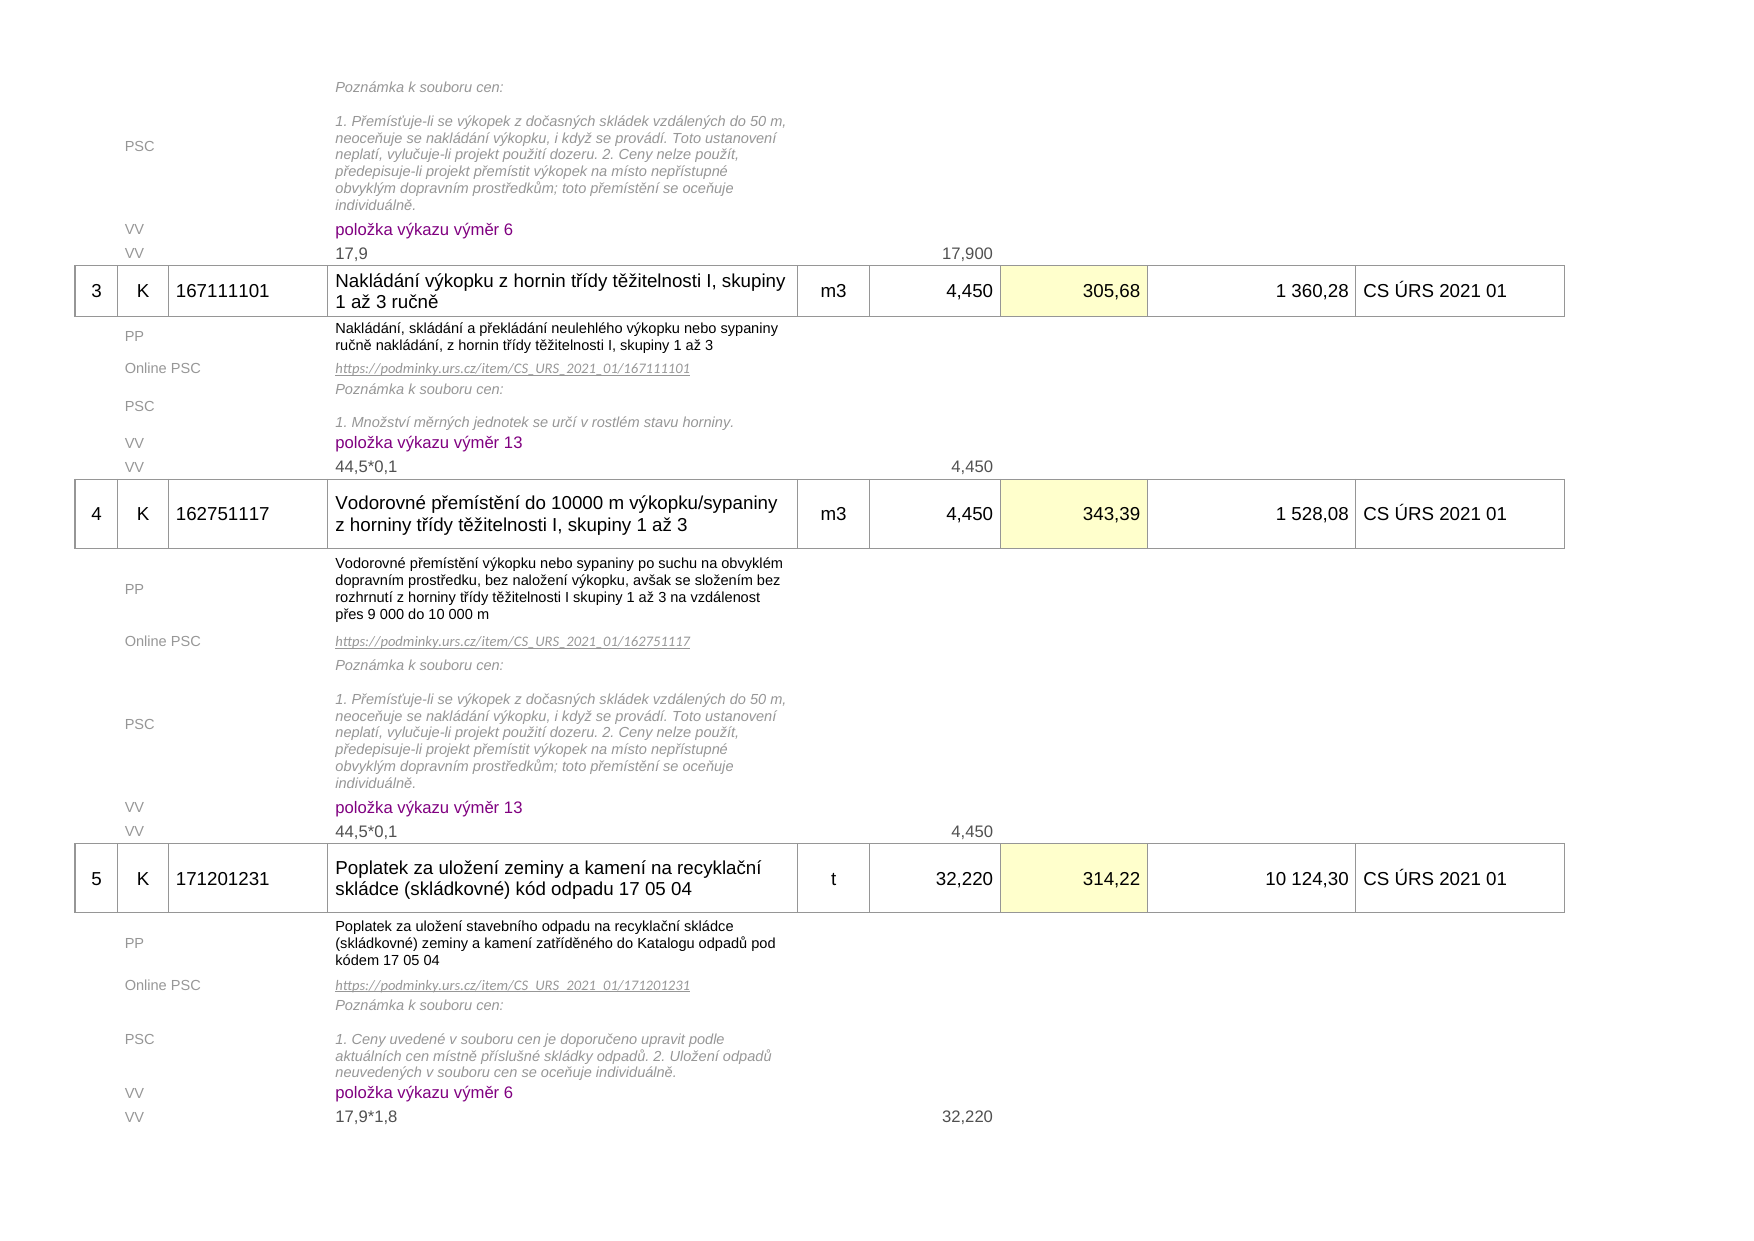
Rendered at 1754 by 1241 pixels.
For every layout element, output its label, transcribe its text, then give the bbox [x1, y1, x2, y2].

table_cell [1147, 629, 1356, 653]
table_cell [75, 217, 117, 241]
table_cell [798, 1081, 869, 1105]
table_cell [1000, 819, 1147, 843]
table_cell [168, 217, 328, 241]
table_cell Poplatek za uložení stavebního odpadu na recyklační skládce (skládkovné) zeminy a kamení zatříděného do Katalogu odpadů pod kódem 17 05 04 [328, 913, 797, 973]
table_cell [168, 1081, 328, 1105]
table_cell CS ÚRS 2021 01 [1356, 844, 1564, 912]
table_cell [869, 653, 1000, 795]
table_cell VV [117, 819, 168, 843]
table_cell [168, 819, 328, 843]
table_cell 171201231 [169, 844, 327, 912]
table_cell Nakládání výkopku z hornin třídy těžitelnosti I, skupiny 1 až 3 ručně [328, 266, 797, 316]
table_cell [75, 653, 117, 795]
table_cell 167111101 [169, 266, 327, 316]
table_cell [1000, 973, 1147, 997]
table_cell Nakládání, skládání a překládání neulehlého výkopku nebo sypaniny ručně nakládání, z hornin třídy těžitelnosti I, skupiny 1 až 3 [328, 317, 797, 356]
table_cell [1000, 1081, 1147, 1105]
table_cell [869, 997, 1000, 1081]
table_cell [798, 1105, 869, 1129]
table_cell 1 528,08 [1148, 480, 1355, 548]
table_cell https://podminky.urs.cz/item/CS_URS_2021_01/162751117 [328, 629, 797, 653]
table_cell [1147, 455, 1356, 479]
table_cell 314,22 [1001, 844, 1147, 912]
table_cell Poznámka k souboru cen: 1. Ceny uvedené v souboru cen je doporučeno upravit podle aktuálních cen místně příslušné skládky odpadů. 2. Uložení odpadů neuvedených v souboru cen se oceňuje individuálně. [328, 997, 797, 1081]
table_cell 4,450 [869, 455, 1000, 479]
table_cell [75, 629, 117, 653]
table_cell [1356, 1105, 1564, 1129]
table_cell [1147, 356, 1356, 380]
table_cell [869, 317, 1000, 356]
table_cell [1000, 455, 1147, 479]
table_cell [1356, 380, 1564, 431]
table_cell [798, 241, 869, 265]
table_cell Online PSC [117, 973, 328, 997]
table_cell [168, 1105, 328, 1129]
table_cell [1147, 973, 1356, 997]
table_cell PP [117, 913, 168, 973]
table_cell [869, 795, 1000, 819]
table_cell PSC [117, 380, 168, 431]
table_cell [1000, 549, 1147, 629]
table_cell VV [117, 795, 168, 819]
table_cell [869, 549, 1000, 629]
table_cell 4,450 [870, 266, 1000, 316]
table_cell [75, 75, 117, 217]
table_cell [869, 913, 1000, 973]
table_cell 4 [76, 480, 117, 548]
table_cell VV [117, 217, 168, 241]
table_cell [869, 973, 1000, 997]
table_cell [798, 973, 869, 997]
table_cell Online PSC [117, 356, 328, 380]
table_cell 343,39 [1001, 480, 1147, 548]
table_cell [1000, 653, 1147, 795]
table_cell položka výkazu výměr 13 [328, 795, 797, 819]
table_cell 32,220 [869, 1105, 1000, 1129]
table_cell [1000, 913, 1147, 973]
table_cell PSC [117, 75, 168, 217]
table_cell položka výkazu výměr 6 [328, 217, 797, 241]
table_cell VV [117, 241, 168, 265]
table_cell [1147, 380, 1356, 431]
table_cell [1356, 1081, 1564, 1105]
table_cell [168, 241, 328, 265]
table_cell 10 124,30 [1148, 844, 1355, 912]
table_cell [1356, 997, 1564, 1081]
table_cell PSC [117, 997, 168, 1081]
table_cell [75, 455, 117, 479]
table_cell [1000, 75, 1147, 217]
table_cell [1356, 549, 1564, 629]
table_cell [798, 356, 869, 380]
table_cell [798, 549, 869, 629]
table_cell [1000, 629, 1147, 653]
table_cell [1000, 380, 1147, 431]
table_cell [75, 795, 117, 819]
table_cell [798, 380, 869, 431]
table_cell [75, 241, 117, 265]
table_cell [798, 997, 869, 1081]
table_cell 17,9*1,8 [328, 1105, 797, 1129]
table_cell [869, 629, 1000, 653]
table_cell [1147, 795, 1356, 819]
table_cell [75, 1081, 117, 1105]
table_cell [1000, 356, 1147, 380]
table_cell Poznámka k souboru cen: 1. Přemísťuje-li se výkopek z dočasných skládek vzdálených do 50 m, neoceňuje se nakládání výkopku, i když se provádí. Toto ustanovení neplatí, vylučuje-li projekt použití dozeru. 2. Ceny nelze použít, předepisuje-li projekt přemístit výkopek na místo nepřístupné obvyklým dopravním prostředkům; toto přemístění se oceňuje individuálně. [328, 653, 797, 795]
table_cell [798, 455, 869, 479]
table_cell [798, 653, 869, 795]
table_cell [168, 431, 328, 455]
table_cell [1147, 75, 1356, 217]
table_cell VV [117, 455, 168, 479]
table_cell [1147, 819, 1356, 843]
table_cell [1356, 356, 1564, 380]
table_cell [798, 913, 869, 973]
table_cell 17,900 [869, 241, 1000, 265]
table_cell 32,220 [870, 844, 1000, 912]
table_cell Poznámka k souboru cen: 1. Množství měrných jednotek se určí v rostlém stavu horniny. [328, 380, 797, 431]
table_cell [1000, 317, 1147, 356]
table_cell K [118, 480, 168, 548]
table_cell [75, 819, 117, 843]
table_cell [1000, 431, 1147, 455]
table_cell [168, 653, 328, 795]
table_cell 17,9 [328, 241, 797, 265]
table_cell [1147, 653, 1356, 795]
table_cell [75, 913, 117, 973]
table_cell [1147, 217, 1356, 241]
table_cell [1147, 1105, 1356, 1129]
table_cell [1000, 795, 1147, 819]
table_cell CS ÚRS 2021 01 [1356, 480, 1564, 548]
table_cell https://podminky.urs.cz/item/CS_URS_2021_01/171201231 [328, 973, 797, 997]
table_cell 5 [76, 844, 117, 912]
table_cell 1 360,28 [1148, 266, 1355, 316]
table_cell PP [117, 549, 168, 629]
table_cell 44,5*0,1 [328, 819, 797, 843]
table_cell [869, 431, 1000, 455]
table_cell [869, 1081, 1000, 1105]
table_cell [798, 795, 869, 819]
table_cell [1356, 455, 1564, 479]
table_cell [1147, 241, 1356, 265]
table_cell [798, 217, 869, 241]
table_cell [168, 913, 328, 973]
table_cell 3 [76, 266, 117, 316]
table_cell [168, 75, 328, 217]
table_cell [1356, 75, 1564, 217]
table_cell [869, 356, 1000, 380]
table_cell [1147, 1081, 1356, 1105]
table_cell 162751117 [169, 480, 327, 548]
table_cell položka výkazu výměr 6 [328, 1081, 797, 1105]
table_cell [168, 455, 328, 479]
table_cell [798, 317, 869, 356]
table_cell [168, 997, 328, 1081]
table_cell [798, 629, 869, 653]
table_cell [168, 795, 328, 819]
table_cell [869, 217, 1000, 241]
table_cell [1356, 795, 1564, 819]
table_cell m3 [798, 266, 869, 316]
table_cell položka výkazu výměr 13 [328, 431, 797, 455]
table_cell [1356, 973, 1564, 997]
table_cell CS ÚRS 2021 01 [1356, 266, 1564, 316]
table_cell VV [117, 1081, 168, 1105]
table_cell Vodorovné přemístění výkopku nebo sypaniny po suchu na obvyklém dopravním prostředku, bez naložení výkopku, avšak se složením bez rozhrnutí z horniny třídy těžitelnosti I skupiny 1 až 3 na vzdálenost přes 9 000 do 10 000 m [328, 549, 797, 629]
table_cell [75, 997, 117, 1081]
table_cell [168, 380, 328, 431]
table_cell VV [117, 431, 168, 455]
table_cell https://podminky.urs.cz/item/CS_URS_2021_01/167111101 [328, 356, 797, 380]
table_cell [1356, 653, 1564, 795]
table_cell 305,68 [1001, 266, 1147, 316]
table_cell [1000, 241, 1147, 265]
table_cell [75, 380, 117, 431]
table_cell Vodorovné přemístění do 10000 m výkopku/sypaniny z horniny třídy těžitelnosti I, skupiny 1 až 3 [328, 480, 797, 548]
table_cell [168, 549, 328, 629]
table_cell [75, 549, 117, 629]
table_cell [1000, 1105, 1147, 1129]
table_cell [798, 819, 869, 843]
table_cell K [118, 844, 168, 912]
table_cell [798, 431, 869, 455]
table_cell K [118, 266, 168, 316]
table_cell [1147, 549, 1356, 629]
table_cell [75, 356, 117, 380]
table_cell Online PSC [117, 629, 328, 653]
table_cell [1147, 431, 1356, 455]
table_cell [1356, 217, 1564, 241]
table_cell [1000, 997, 1147, 1081]
table_cell [798, 75, 869, 217]
table_cell VV [117, 1105, 168, 1129]
table_cell 4,450 [870, 480, 1000, 548]
table_cell [1356, 819, 1564, 843]
table_cell 44,5*0,1 [328, 455, 797, 479]
table_cell 4,450 [869, 819, 1000, 843]
table_cell PSC [117, 653, 168, 795]
table_cell [168, 317, 328, 356]
table_cell [1356, 913, 1564, 973]
table_cell [75, 973, 117, 997]
table_cell [1147, 317, 1356, 356]
table_cell Poplatek za uložení zeminy a kamení na recyklační skládce (skládkovné) kód odpadu 17 05 04 [328, 844, 797, 912]
table_cell [75, 431, 117, 455]
table_cell [1356, 629, 1564, 653]
table_cell PP [117, 317, 168, 356]
table_cell [1356, 241, 1564, 265]
table_cell [1147, 997, 1356, 1081]
table_cell [1356, 317, 1564, 356]
table_cell m3 [798, 480, 869, 548]
table_cell t [798, 844, 869, 912]
table_cell [75, 1105, 117, 1129]
table_cell Poznámka k souboru cen: 1. Přemísťuje-li se výkopek z dočasných skládek vzdálených do 50 m, neoceňuje se nakládání výkopku, i když se provádí. Toto ustanovení neplatí, vylučuje-li projekt použití dozeru. 2. Ceny nelze použít, předepisuje-li projekt přemístit výkopek na místo nepřístupné obvyklým dopravním prostředkům; toto přemístění se oceňuje individuálně. [328, 75, 797, 217]
table_cell [1147, 913, 1356, 973]
table_cell [1000, 217, 1147, 241]
table_cell [869, 380, 1000, 431]
table_cell [75, 317, 117, 356]
table_cell [869, 75, 1000, 217]
table_cell [1356, 431, 1564, 455]
